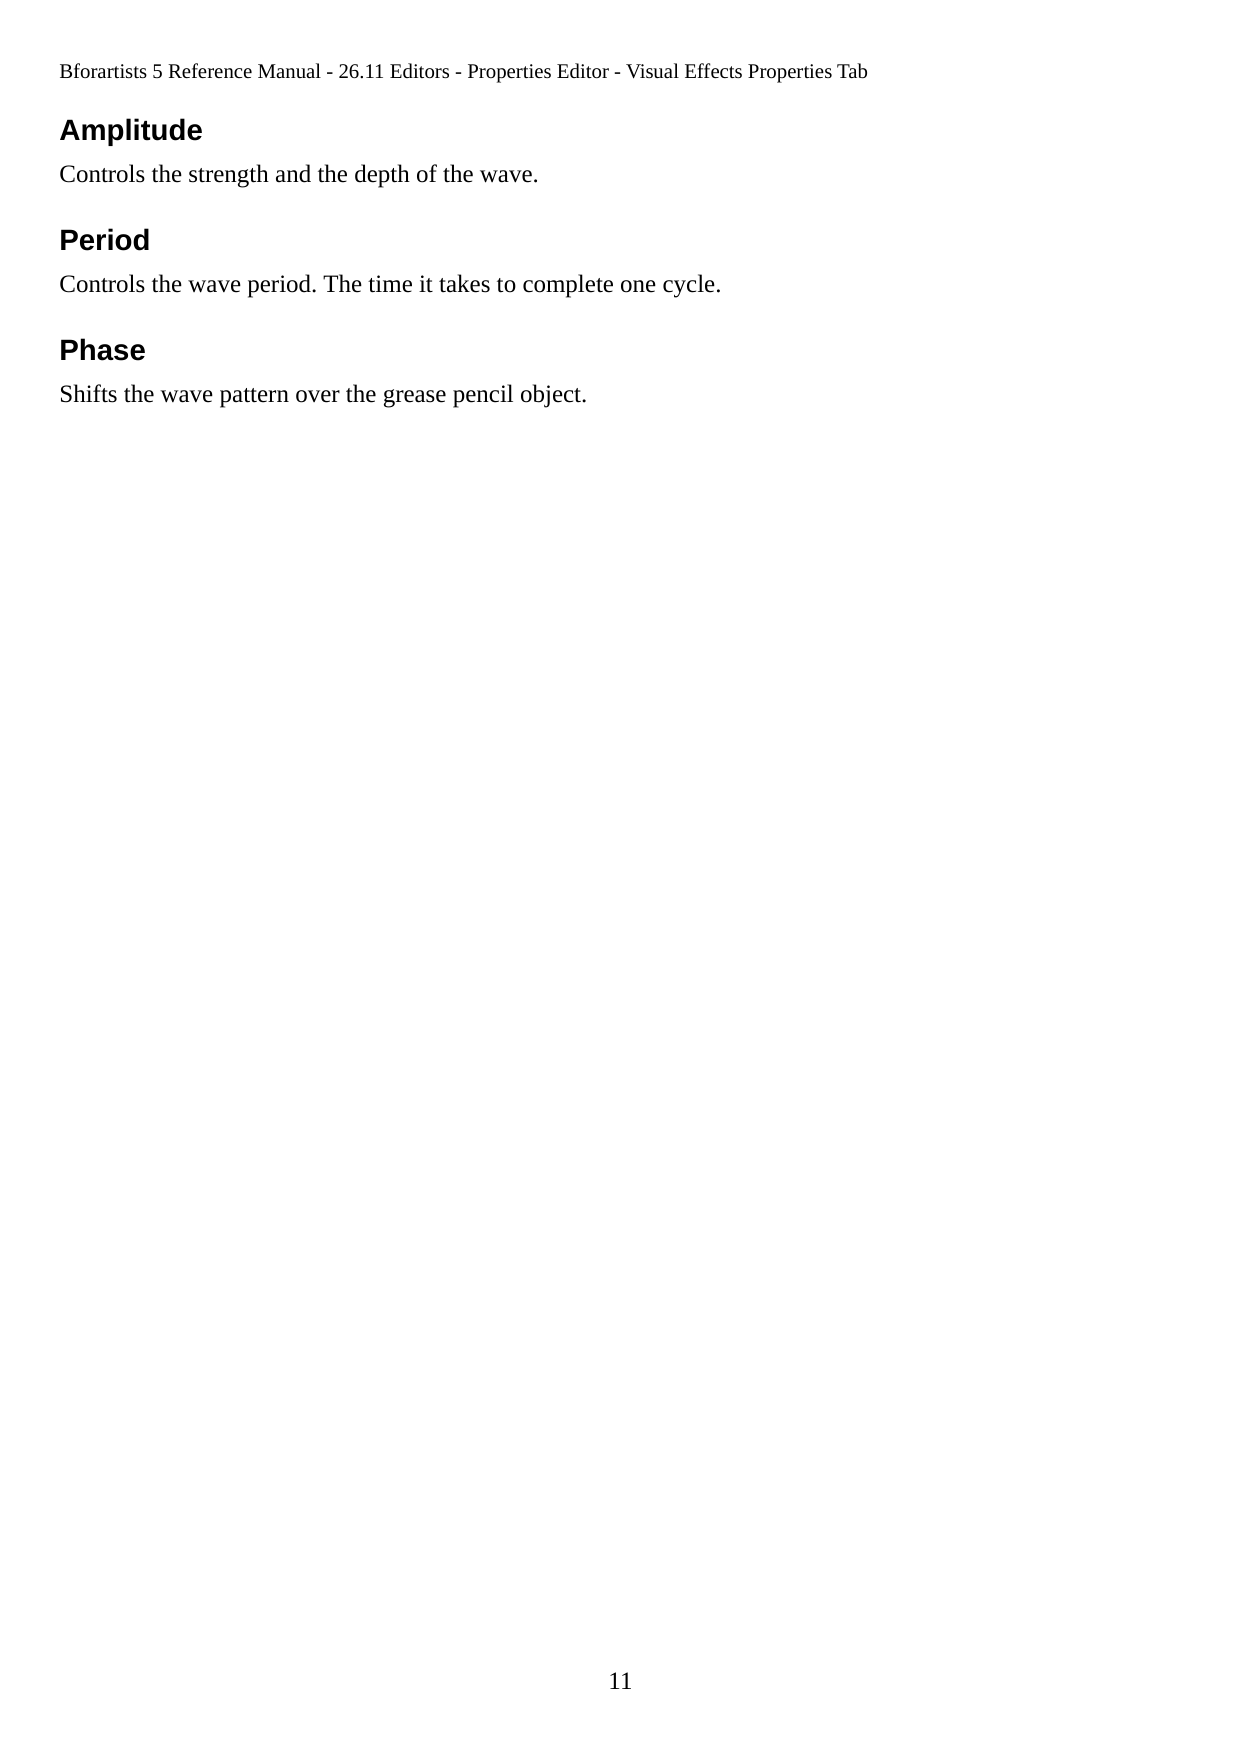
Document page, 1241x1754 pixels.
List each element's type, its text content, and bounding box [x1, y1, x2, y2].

text Controls the strength and the depth of the wave. [59, 159, 1181, 188]
text Shifts the wave pattern over the grease pencil object. [59, 379, 1181, 407]
subtitle Phase [59, 332, 1181, 366]
text Controls the wave period. The time it takes to complete one cycle. [59, 269, 1181, 297]
subtitle Amplitude [59, 113, 1181, 146]
subtitle Period [59, 222, 1181, 256]
